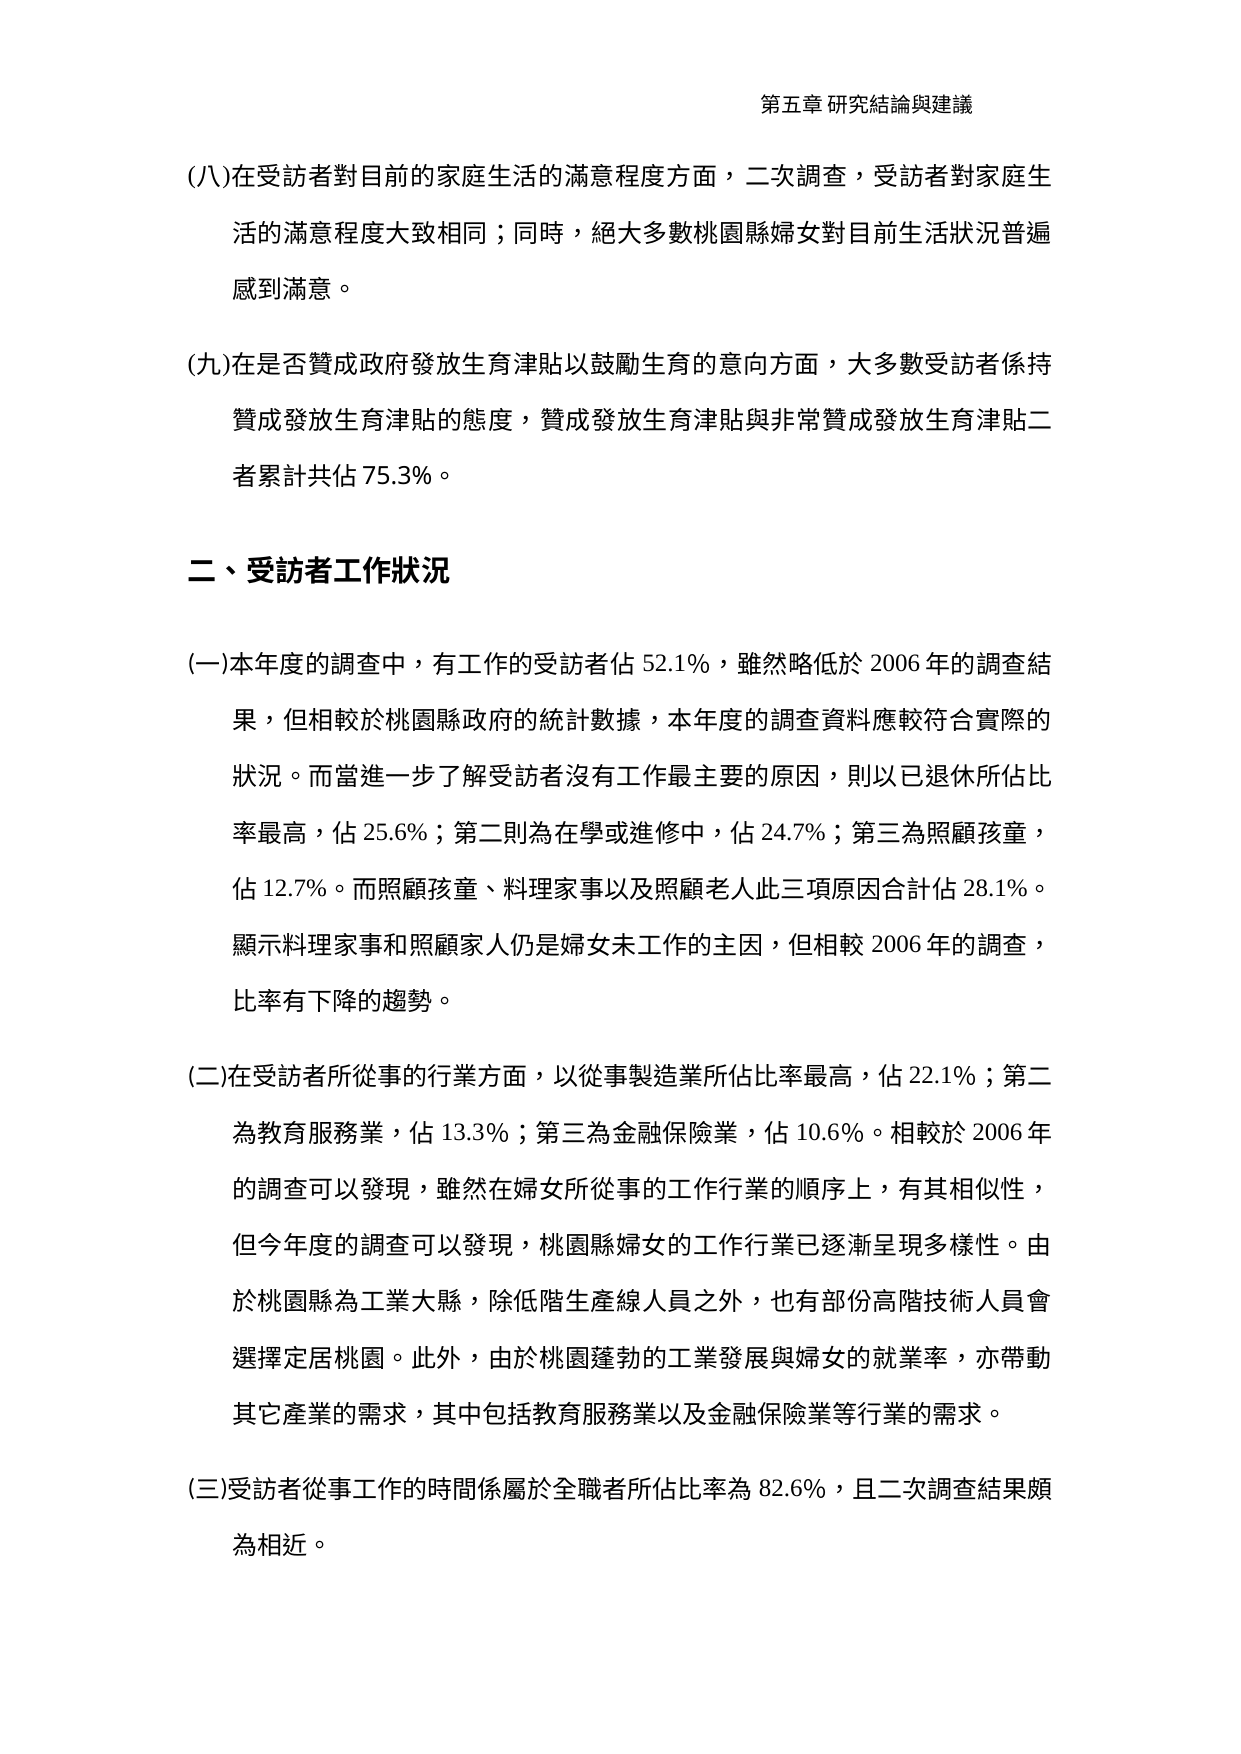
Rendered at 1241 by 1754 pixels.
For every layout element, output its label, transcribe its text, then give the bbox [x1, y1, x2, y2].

text (三)受訪者從事工作的時間係屬於全職者所佔比率為82.6％，且二次調查結果頗為相近。 [187, 1462, 1053, 1556]
text (八)在受訪者對目前的家庭生活的滿意程度方面，二次調查，受訪者對家庭生活的滿意程度大致相同；同時，絕大多數桃園縣婦女對目前生活狀況普遍感到滿意。 [187, 150, 1053, 300]
text (一)本年度的調查中，有工作的受訪者佔52.1％，雖然略低於2006年的調查結果，但相較於桃園縣政府的統計數據，本年度的調查資料應較符合實際的狀況。而當進一步了解受訪者沒有工作最主要的原因，則以已退休所佔比率最高，佔25.6%；第二則為在學或進修中，佔24.7%；第三為照顧孩童，佔12.7%。而照顧孩童、料理家事以及照顧老人此三項原因合計佔28.1%。顯示料理家事和照顧家人仍是婦女未工作的主因，但相較2006年的調查，比率有下降的趨勢。 [187, 637, 1053, 1012]
text (二)在受訪者所從事的行業方面，以從事製造業所佔比率最高，佔22.1％；第二為教育服務業，佔13.3％；第三為金融保險業，佔10.6％。相較於2006年的調查可以發現，雖然在婦女所從事的工作行業的順序上，有其相似性，但今年度的調查可以發現，桃園縣婦女的工作行業已逐漸呈現多樣性。由於桃園縣為工業大縣，除低階生產線人員之外，也有部份高階技術人員會選擇定居桃園。此外，由於桃園蓬勃的工業發展與婦女的就業率，亦帶動其它產業的需求，其中包括教育服務業以及金融保險業等行業的需求。 [187, 1050, 1053, 1425]
text (九)在是否贊成政府發放生育津貼以鼓勵生育的意向方面，大多數受訪者係持贊成發放生育津貼的態度，贊成發放生育津貼與非常贊成發放生育津貼二者累計共佔75.3%。 [187, 337, 1053, 487]
text 二、受訪者工作狀況 [187, 525, 1053, 600]
